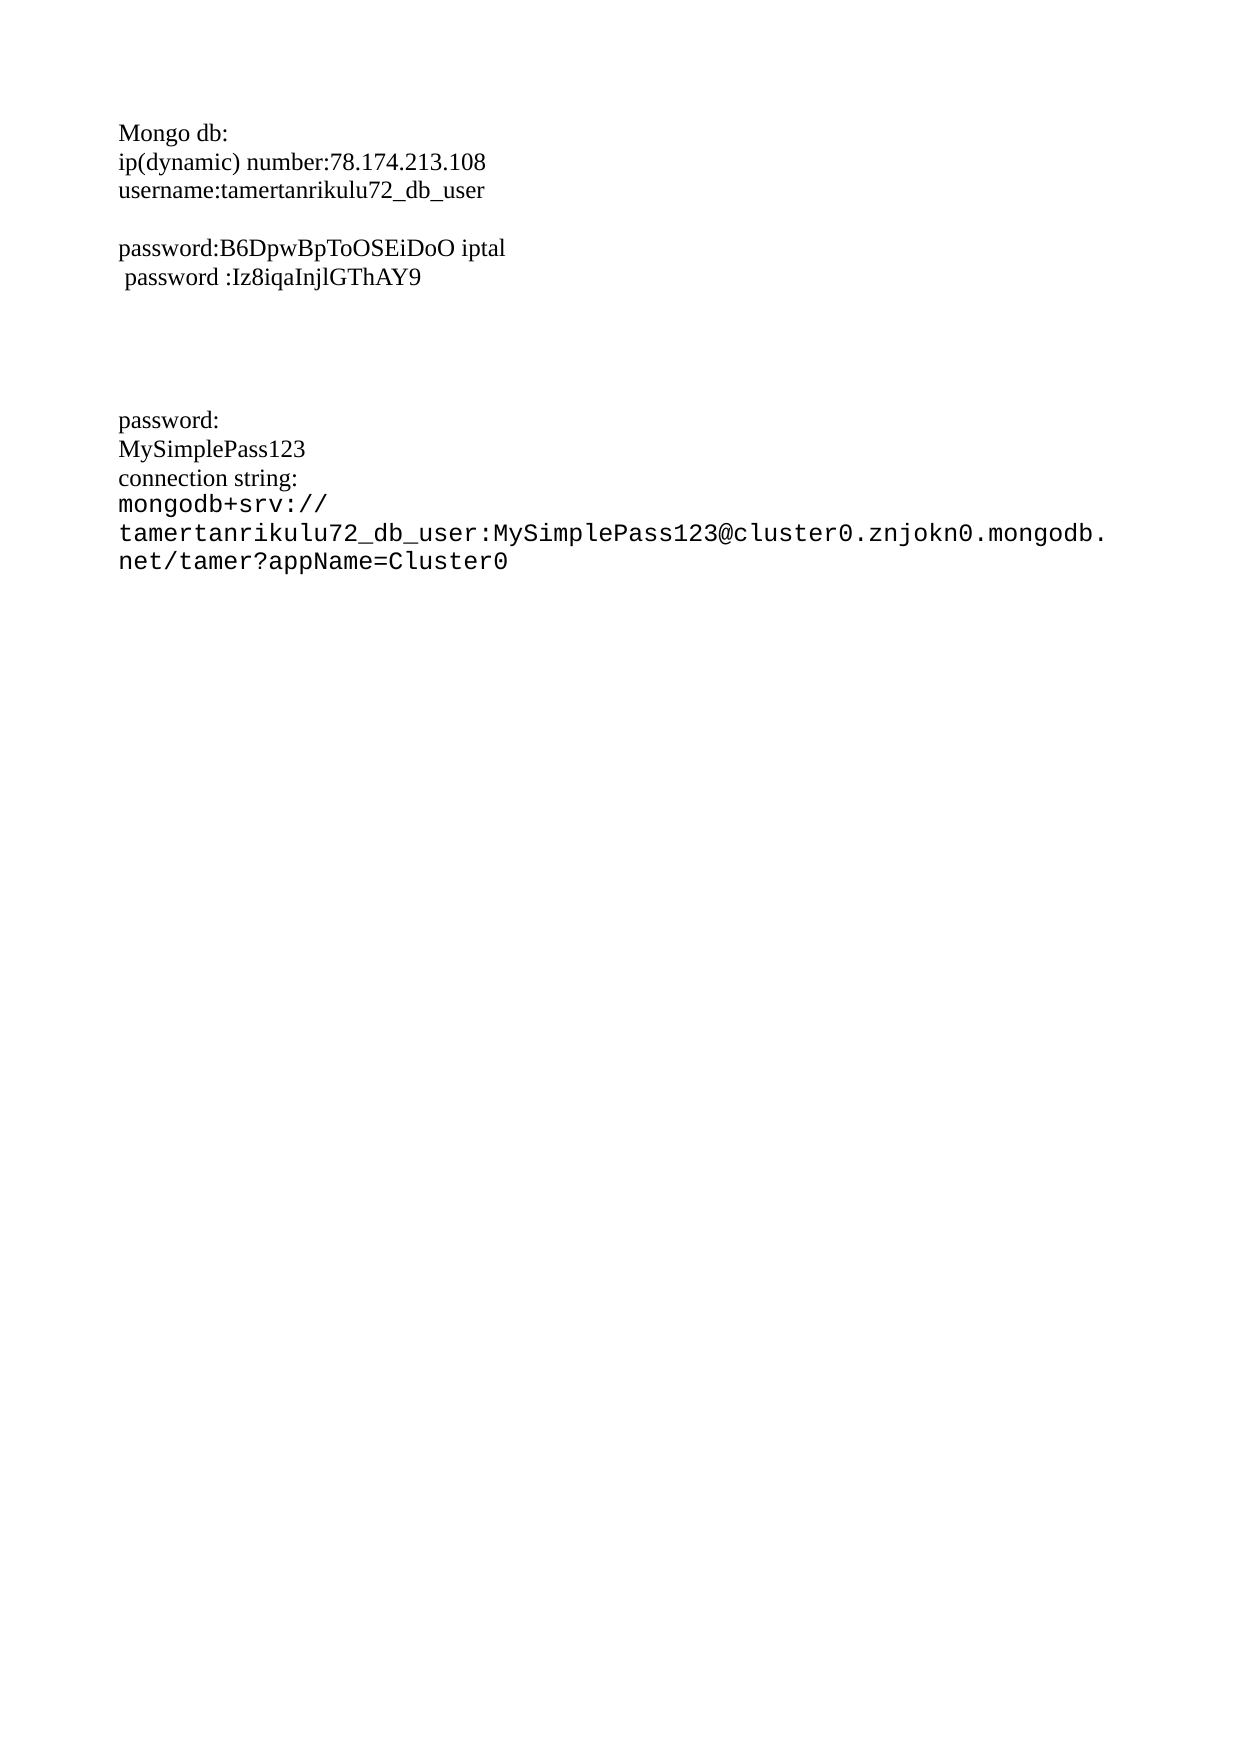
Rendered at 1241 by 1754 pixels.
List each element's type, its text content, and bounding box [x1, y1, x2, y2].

text password :Iz8iqaInjlGThAY9 [118, 262, 1122, 291]
text password: [118, 406, 1122, 434]
text mongodb+srv://tamertanrikulu72_db_user:MySimplePass123@cluster0.znjokn0.mongodb.net/tamer?appName=Cluster0 [118, 492, 1122, 577]
text ip(dynamic) number:78.174.213.108 [118, 147, 1122, 176]
text connection string: [118, 463, 1122, 492]
text MySimplePass123 [118, 434, 1122, 463]
text Mongo db: [118, 118, 1122, 147]
text password:B6DpwBpToOSEiDoO iptal [118, 233, 1122, 262]
text username:tamertanrikulu72_db_user [118, 176, 1122, 204]
